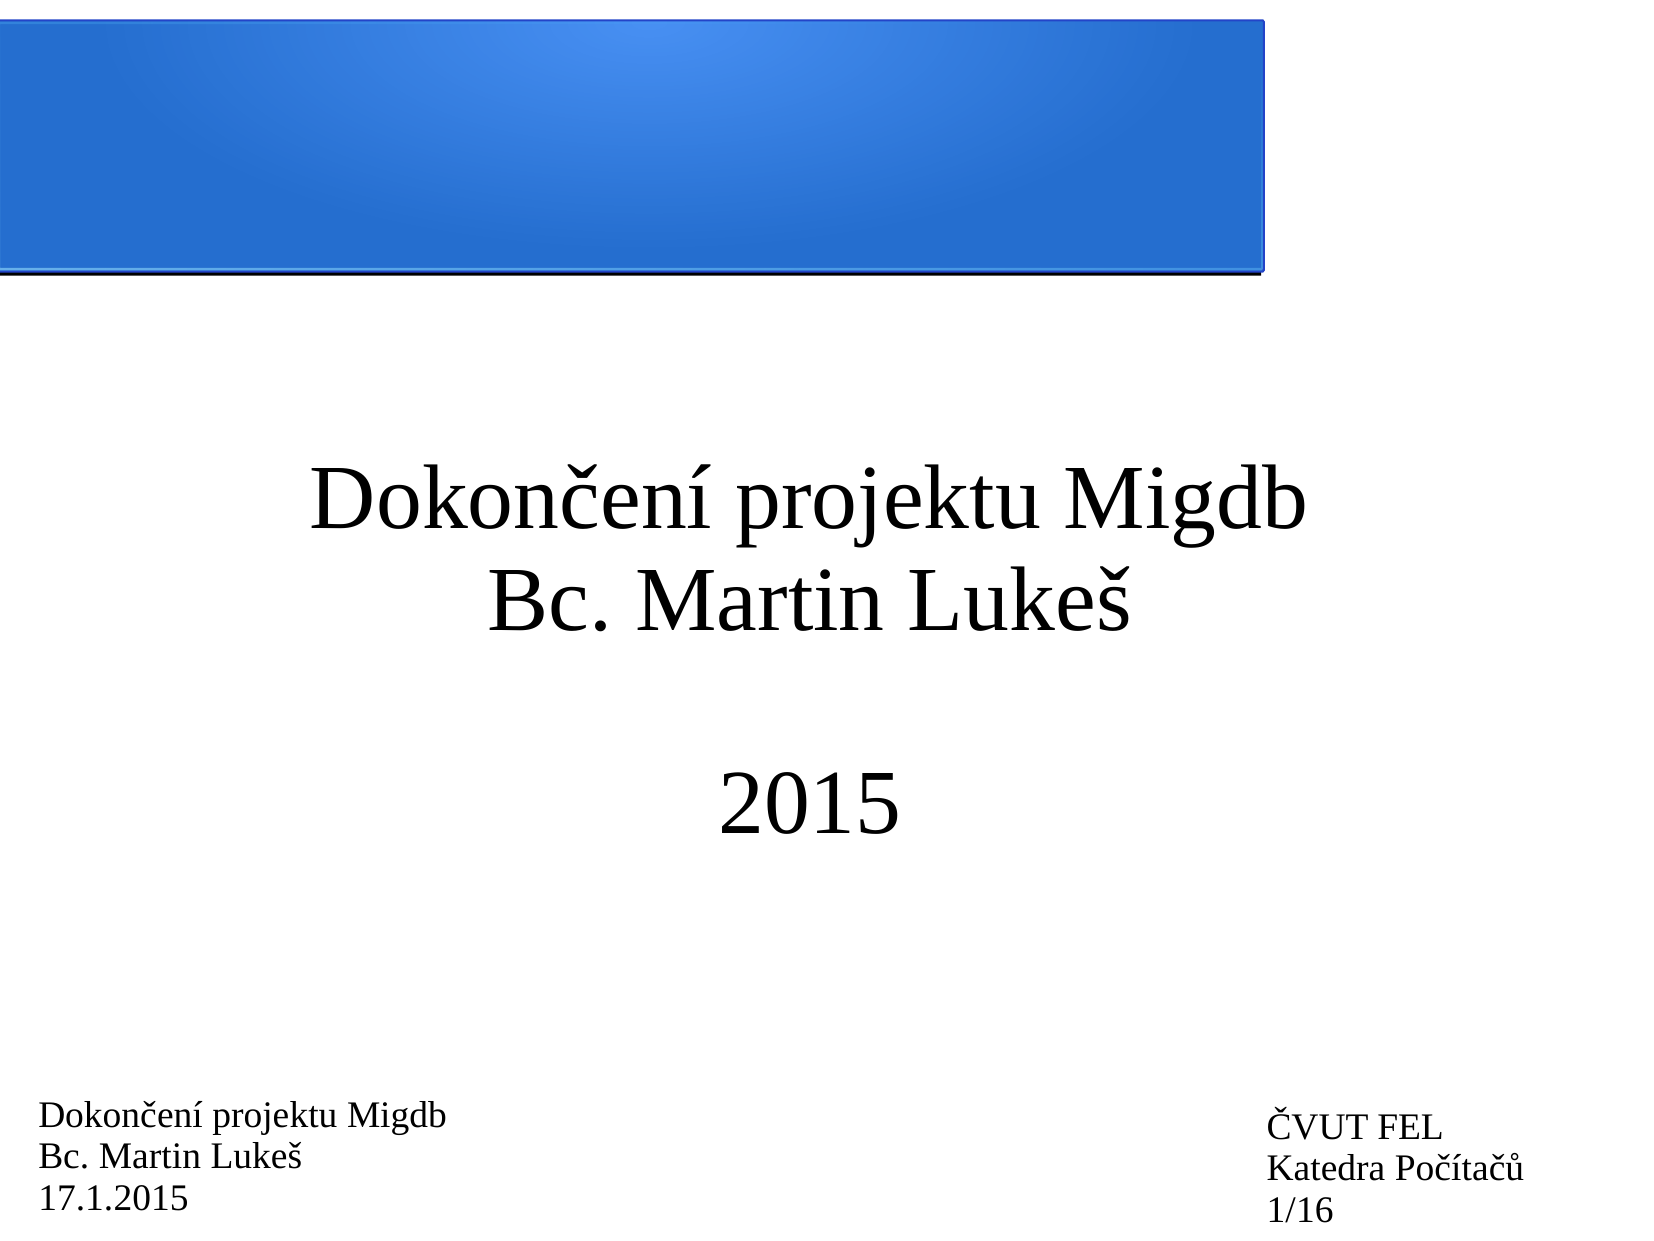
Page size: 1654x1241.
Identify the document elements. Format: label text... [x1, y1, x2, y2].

text_box ČVUT FEL Katedra Počítačů <number>/16 [1251, 1098, 1639, 1238]
text_box Dokončení projektu Migdb Bc. Martin Lukeš 17.1.2015 [23, 1086, 1285, 1226]
subtitle Dokončení projektu Migdb Bc. Martin Lukeš 2015 [82, 290, 1538, 1010]
